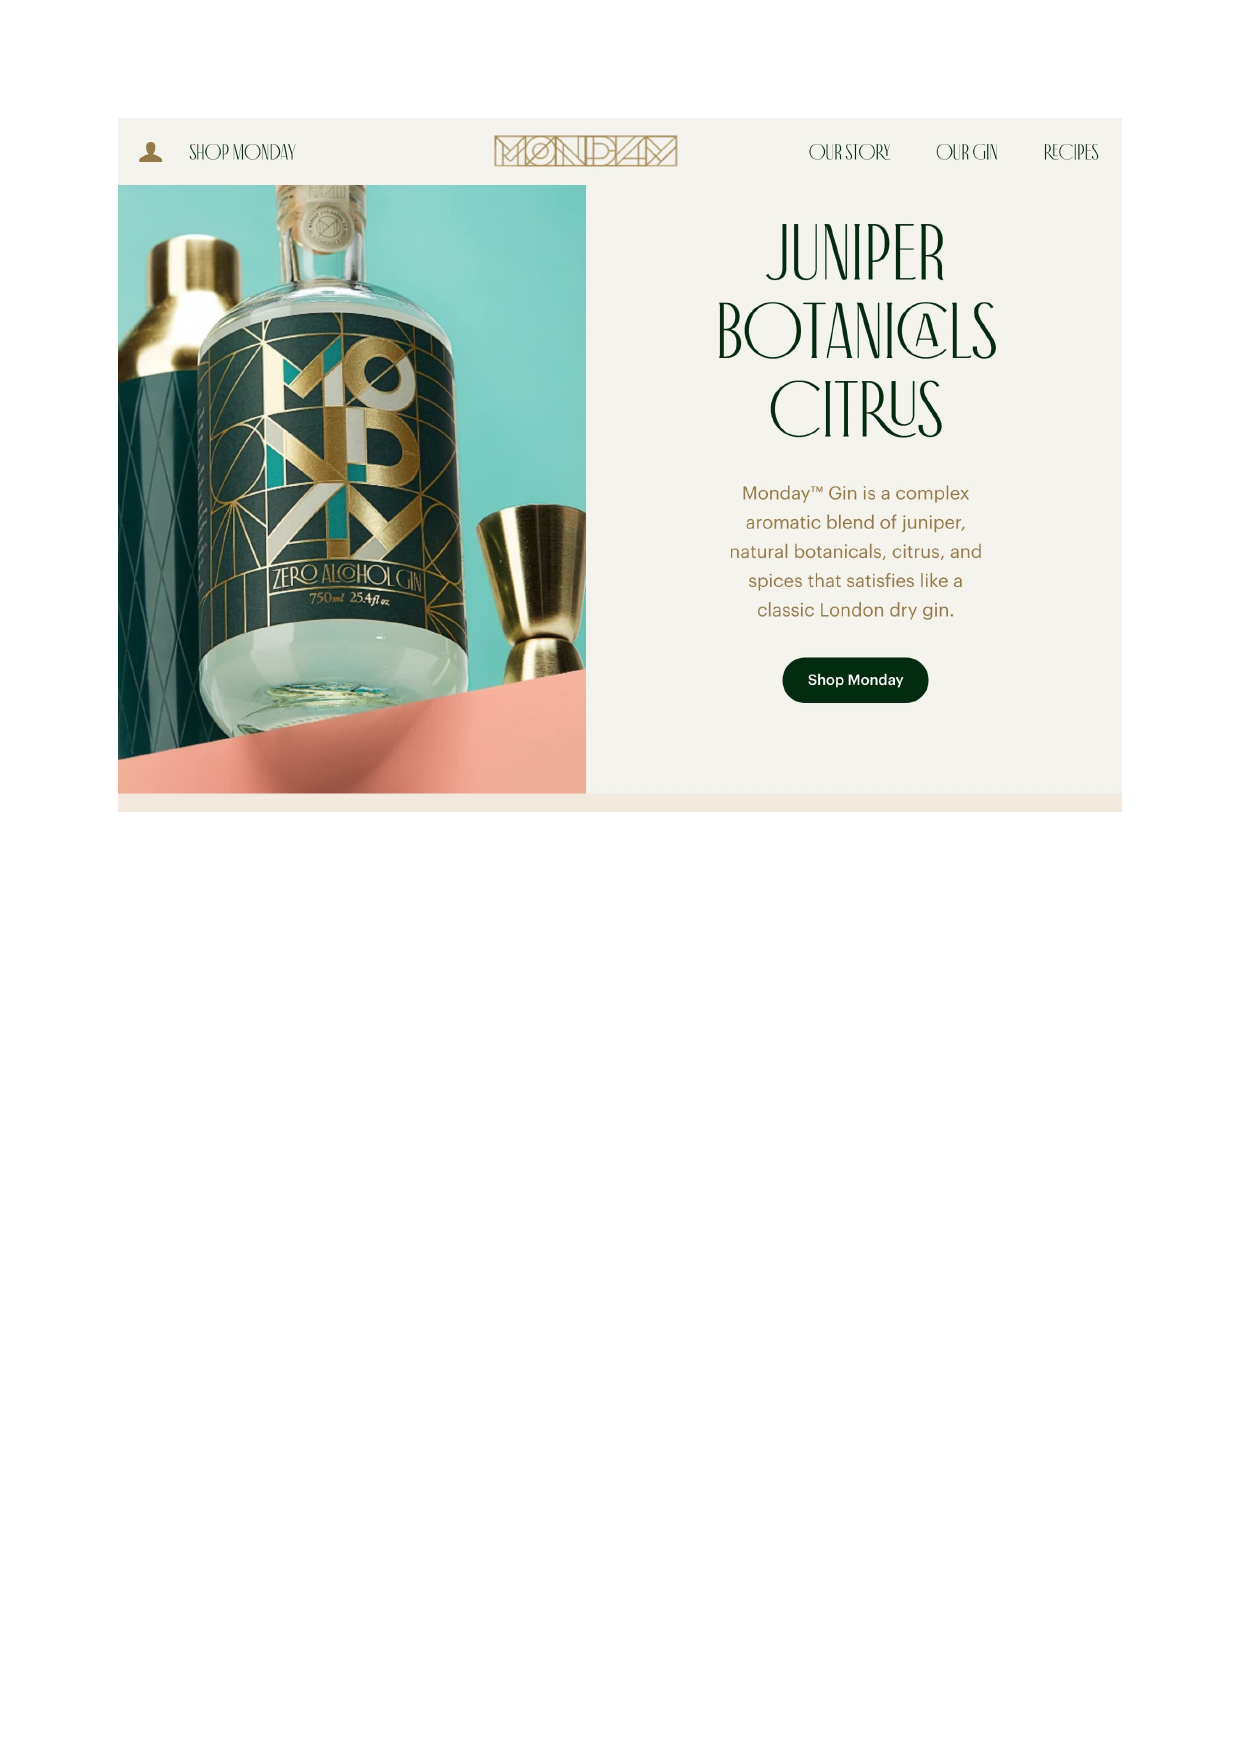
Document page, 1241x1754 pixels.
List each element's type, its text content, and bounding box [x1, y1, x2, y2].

text Quando um designer cria uma família tipográfica que possui diferentes classificações, temos uma super família. [118, 1294, 1122, 1369]
text 2 Famílias [118, 1105, 1122, 1143]
text Utilizada em sites promocionais, landing page, marcas, etc, e situações muito específicas, dando ênfase ao conteúdo transmitido. [118, 953, 1122, 1029]
text OBS. [118, 916, 1122, 953]
text https://drinkmonday.co/ [118, 840, 1122, 878]
picture [118, 118, 1123, 812]
text O desenho de uma tipografia feito por um designer de tipos define uma família tipográfica. As famílias tipográficas são as mais variadas possíveis e geralmente possuem influências históricas. [118, 1180, 1122, 1294]
